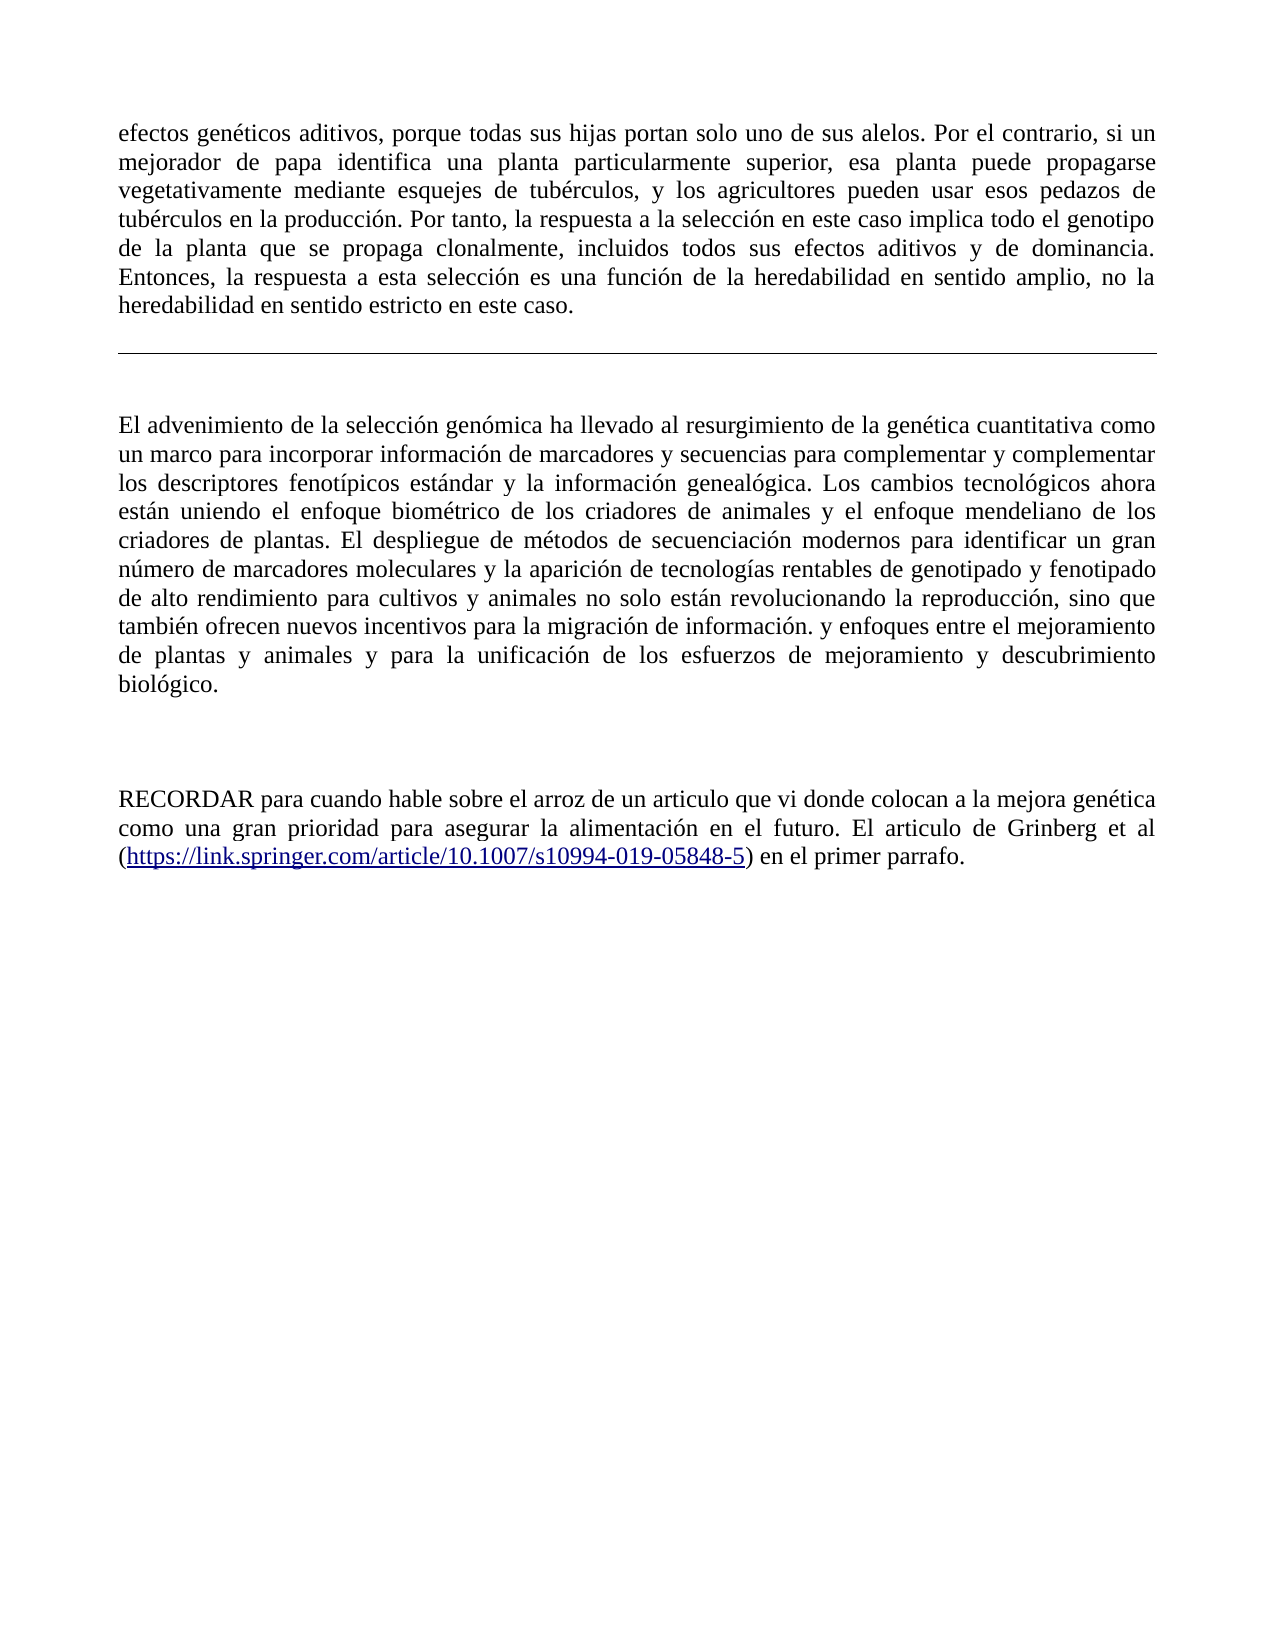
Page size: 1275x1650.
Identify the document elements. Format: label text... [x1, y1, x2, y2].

text El advenimiento de la selección genómica ha llevado al resurgimiento de la genética cuantitativa como un marco para incorporar información de marcadores y secuencias para complementar y complementar los descriptores fenotípicos estándar y la información genealógica. Los cambios tecnológicos ahora están uniendo el enfoque biométrico de los criadores de animales y el enfoque mendeliano de los criadores de plantas. El despliegue de métodos de secuenciación modernos para identificar un gran número de marcadores moleculares y la aparición de tecnologías rentables de genotipado y fenotipado de alto rendimiento para cultivos y animales no solo están revolucionando la reproducción, sino que también ofrecen nuevos incentivos para la migración de información. y enfoques entre el mejoramiento de plantas y animales y para la unificación de los esfuerzos de mejoramiento y descubrimiento biológico. [118, 410, 1157, 698]
text efectos genéticos aditivos, porque todas sus hijas portan solo uno de sus alelos. Por el contrario, si un mejorador de papa identifica una planta particularmente superior, esa planta puede propagarse vegetativamente mediante esquejes de tubérculos, y los agricultores pueden usar esos pedazos de tubérculos en la producción. Por tanto, la respuesta a la selección en este caso implica todo el genotipo de la planta que se propaga clonalmente, incluidos todos sus efectos aditivos y de dominancia. Entonces, la respuesta a esta selección es una función de la heredabilidad en sentido amplio, no la heredabilidad en sentido estricto en este caso. [118, 118, 1157, 319]
text RECORDAR para cuando hable sobre el arroz de un articulo que vi donde colocan a la mejora genética como una gran prioridad para asegurar la alimentación en el futuro. El articulo de Grinberg et al (https://link.springer.com/article/10.1007/s10994-019-05848-5) en el primer parrafo. [118, 784, 1157, 870]
